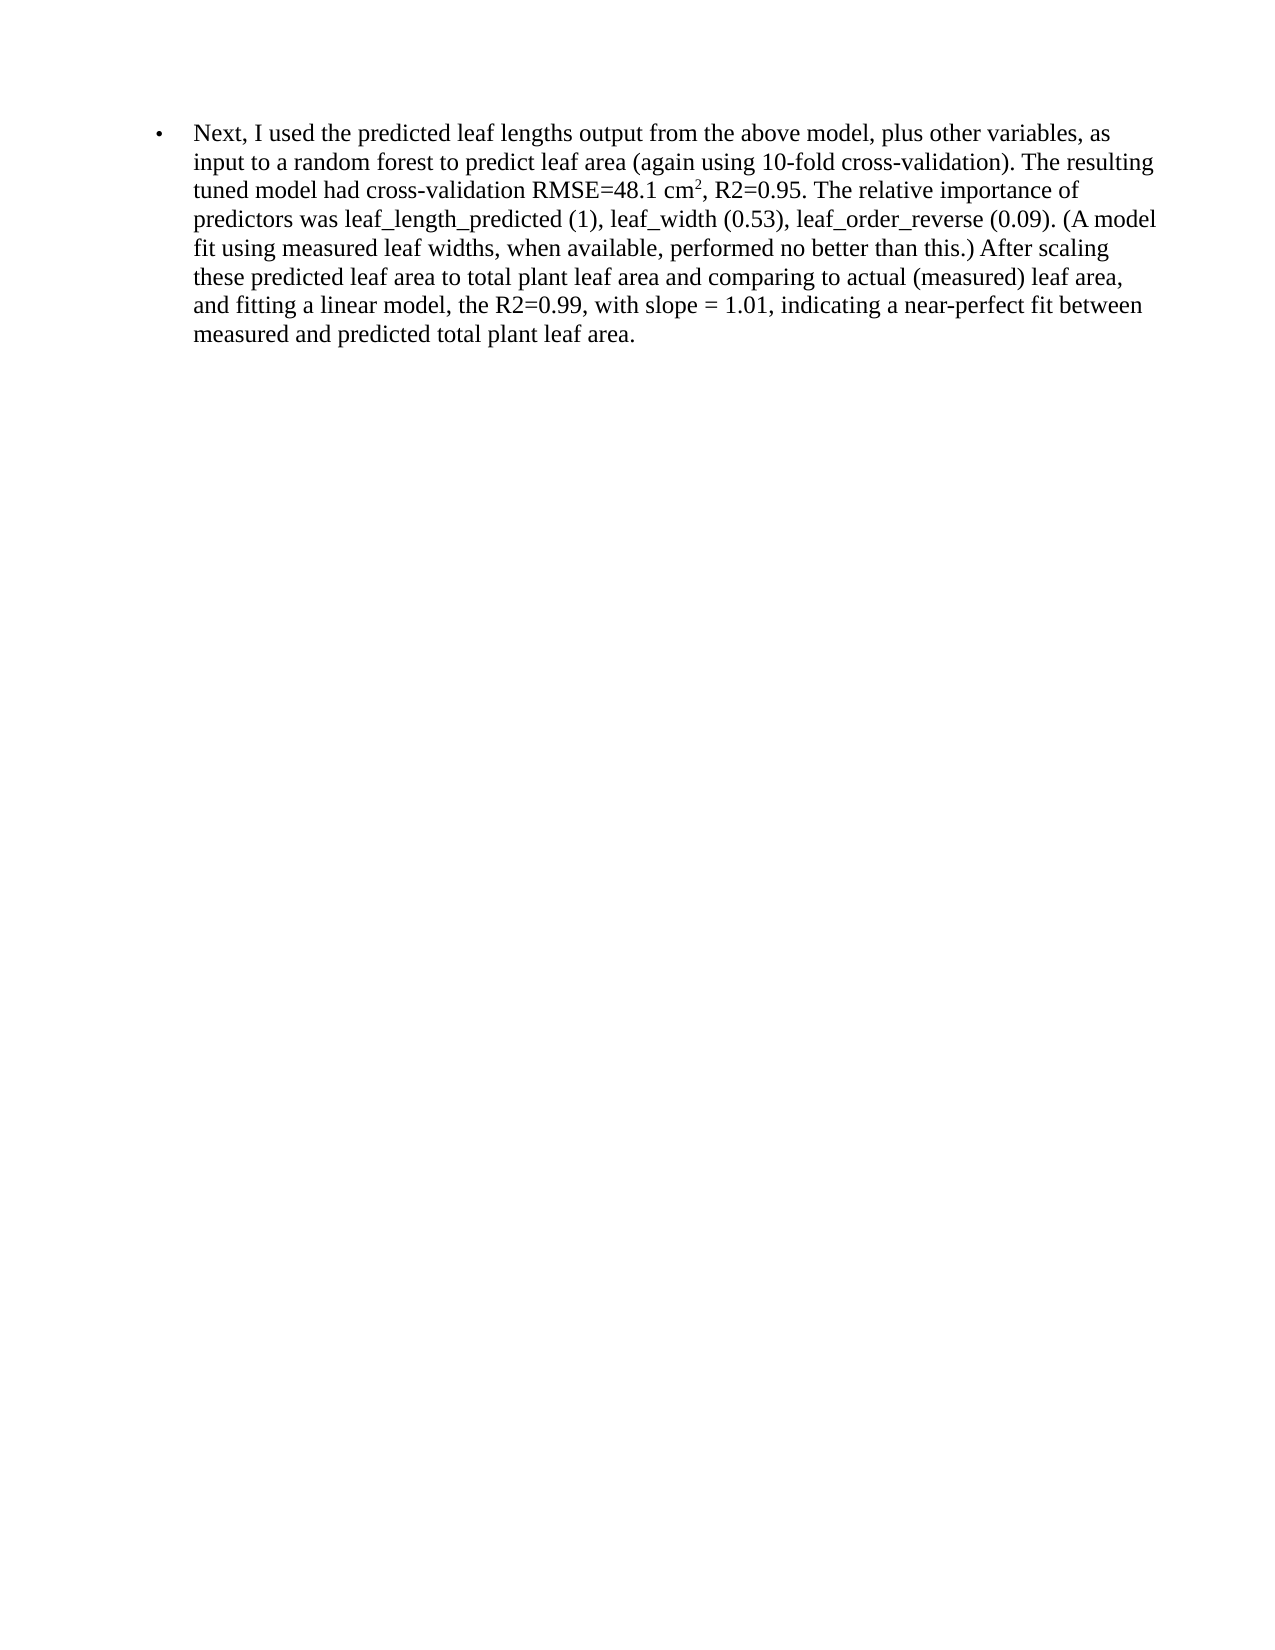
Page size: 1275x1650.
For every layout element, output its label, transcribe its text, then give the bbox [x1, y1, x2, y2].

list Next, I used the predicted leaf lengths output from the above model, plus other variables, as input to a random forest to predict leaf area (again using 10-fold cross-validation). The resulting tuned model had cross-validation RMSE=48.1 cm2, R2=0.95. The relative importance of predictors was leaf_length_predicted (1), leaf_width (0.53), leaf_order_reverse (0.09). (A model fit using measured leaf widths, when available, performed no better than this.) After scaling these predicted leaf area to total plant leaf area and comparing to actual (measured) leaf area, and fitting a linear model, the R2=0.99, with slope = 1.01, indicating a near-perfect fit between measured and predicted total plant leaf area. [156, 118, 1157, 348]
